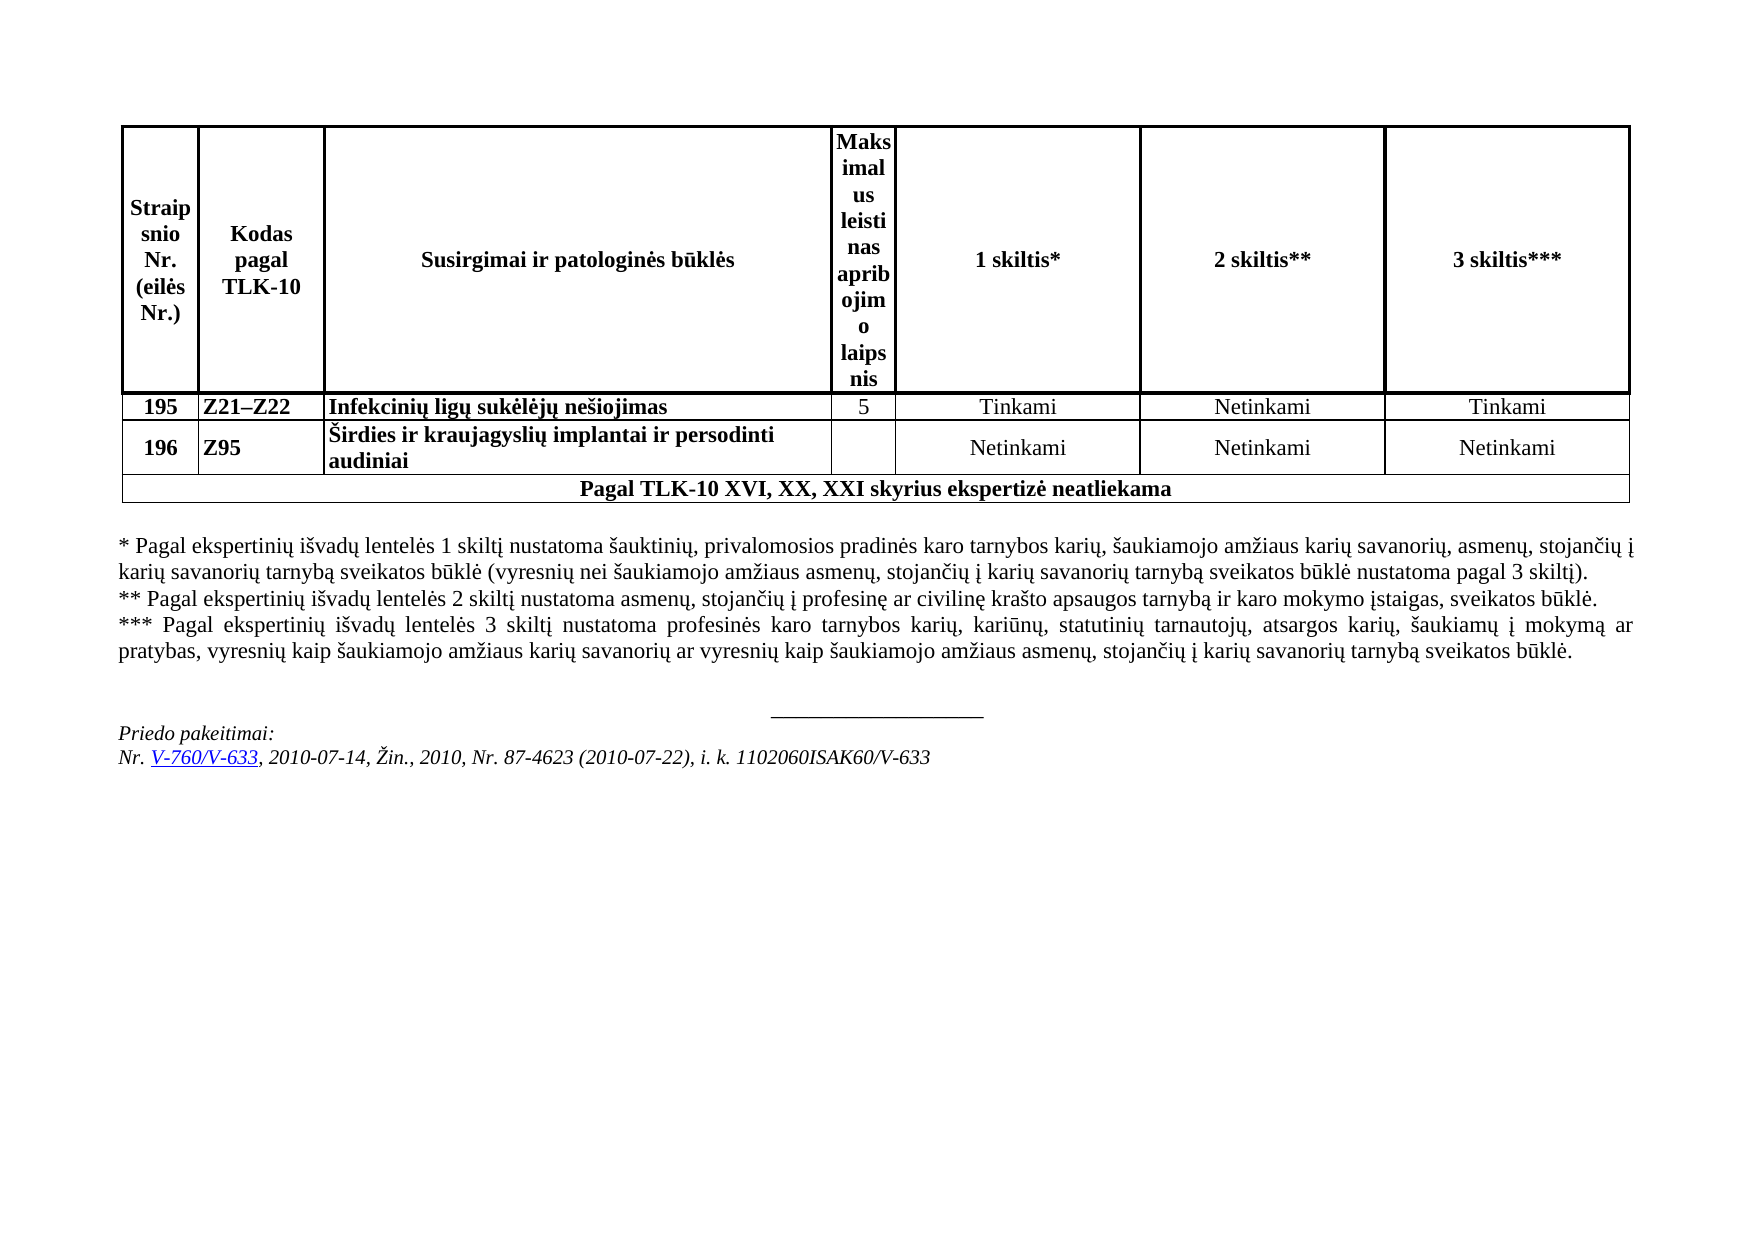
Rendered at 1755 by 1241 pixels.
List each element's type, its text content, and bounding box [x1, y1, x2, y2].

table_header [1638, 125, 1643, 391]
table_cell [832, 421, 895, 474]
table_cell [1638, 391, 1643, 419]
table_header Susirgimai ir patologinės būklės [326, 128, 830, 391]
table_cell [1638, 474, 1643, 502]
text * Pagal ekspertinių išvadų lentelės 1 skiltį nustatoma šauktinių, privalomosios pradinės karo tarnybos karių, šaukiamojo amžiaus karių savanorių, asmenų, stojančių į karių savanorių tarnybą sveikatos būklė (vyresnių nei šaukiamojo amžiaus asmenų, stojančių į karių savanorių tarnybą sveikatos būklė nustatoma pagal 3 skiltį). [118, 532, 1636, 584]
table_cell Širdies ir kraujagyslių implantai ir persodinti audiniai [325, 421, 831, 474]
table_cell 5 [832, 395, 895, 419]
table_cell [1630, 419, 1638, 474]
table_cell [1630, 391, 1638, 419]
table_header Straipsnio Nr. (eilės Nr.) [124, 128, 197, 391]
table_cell Infekcinių ligų sukėlėjų nešiojimas [325, 395, 831, 419]
table_cell Tinkami [896, 395, 1139, 419]
table_cell Z95 [199, 421, 323, 474]
text _________________ [118, 692, 1636, 721]
table_cell Netinkami [896, 421, 1139, 474]
text Priedo pakeitimai: [118, 721, 1636, 745]
table_cell [1638, 419, 1643, 474]
table_cell Tinkami [1386, 395, 1629, 419]
table_cell Netinkami [1141, 395, 1384, 419]
table_cell 196 [123, 421, 198, 474]
table_header 1 skiltis* [897, 128, 1139, 391]
text Nr. V-760/V-633, 2010-07-14, Žin., 2010, Nr. 87-4623 (2010-07-22), i. k. 1102060ISAK60/V-633 [118, 745, 1636, 769]
table_cell Pagal TLK-10 XVI, XX, XXI skyrius ekspertizė neatliekama [123, 475, 1629, 502]
table_header Maksimalus leistinas apribojimo laipsnis [833, 128, 894, 391]
table_cell Netinkami [1141, 421, 1384, 474]
text *** Pagal ekspertinių išvadų lentelės 3 skiltį nustatoma profesinės karo tarnybos karių, kariūnų, statutinių tarnautojų, atsargos karių, šaukiamų į mokymą ar pratybas, vyresnių kaip šaukiamojo amžiaus karių savanorių ar vyresnių kaip šaukiamojo amžiaus asmenų, stojančių į karių savanorių tarnybą sveikatos būklė. [118, 611, 1636, 664]
table_cell [1630, 474, 1638, 502]
table_header Kodas pagal TLK-10 [200, 128, 323, 391]
table_cell Z21–Z22 [199, 395, 323, 419]
table_header [1631, 125, 1638, 391]
text ** Pagal ekspertinių išvadų lentelės 2 skiltį nustatoma asmenų, stojančių į profesinę ar civilinę krašto apsaugos tarnybą ir karo mokymo įstaigas, sveikatos būklė. [118, 584, 1636, 611]
table_header 3 skiltis*** [1387, 128, 1628, 391]
table_cell Netinkami [1386, 421, 1629, 474]
table_header 2 skiltis** [1142, 128, 1383, 391]
table_cell 195 [123, 395, 198, 419]
